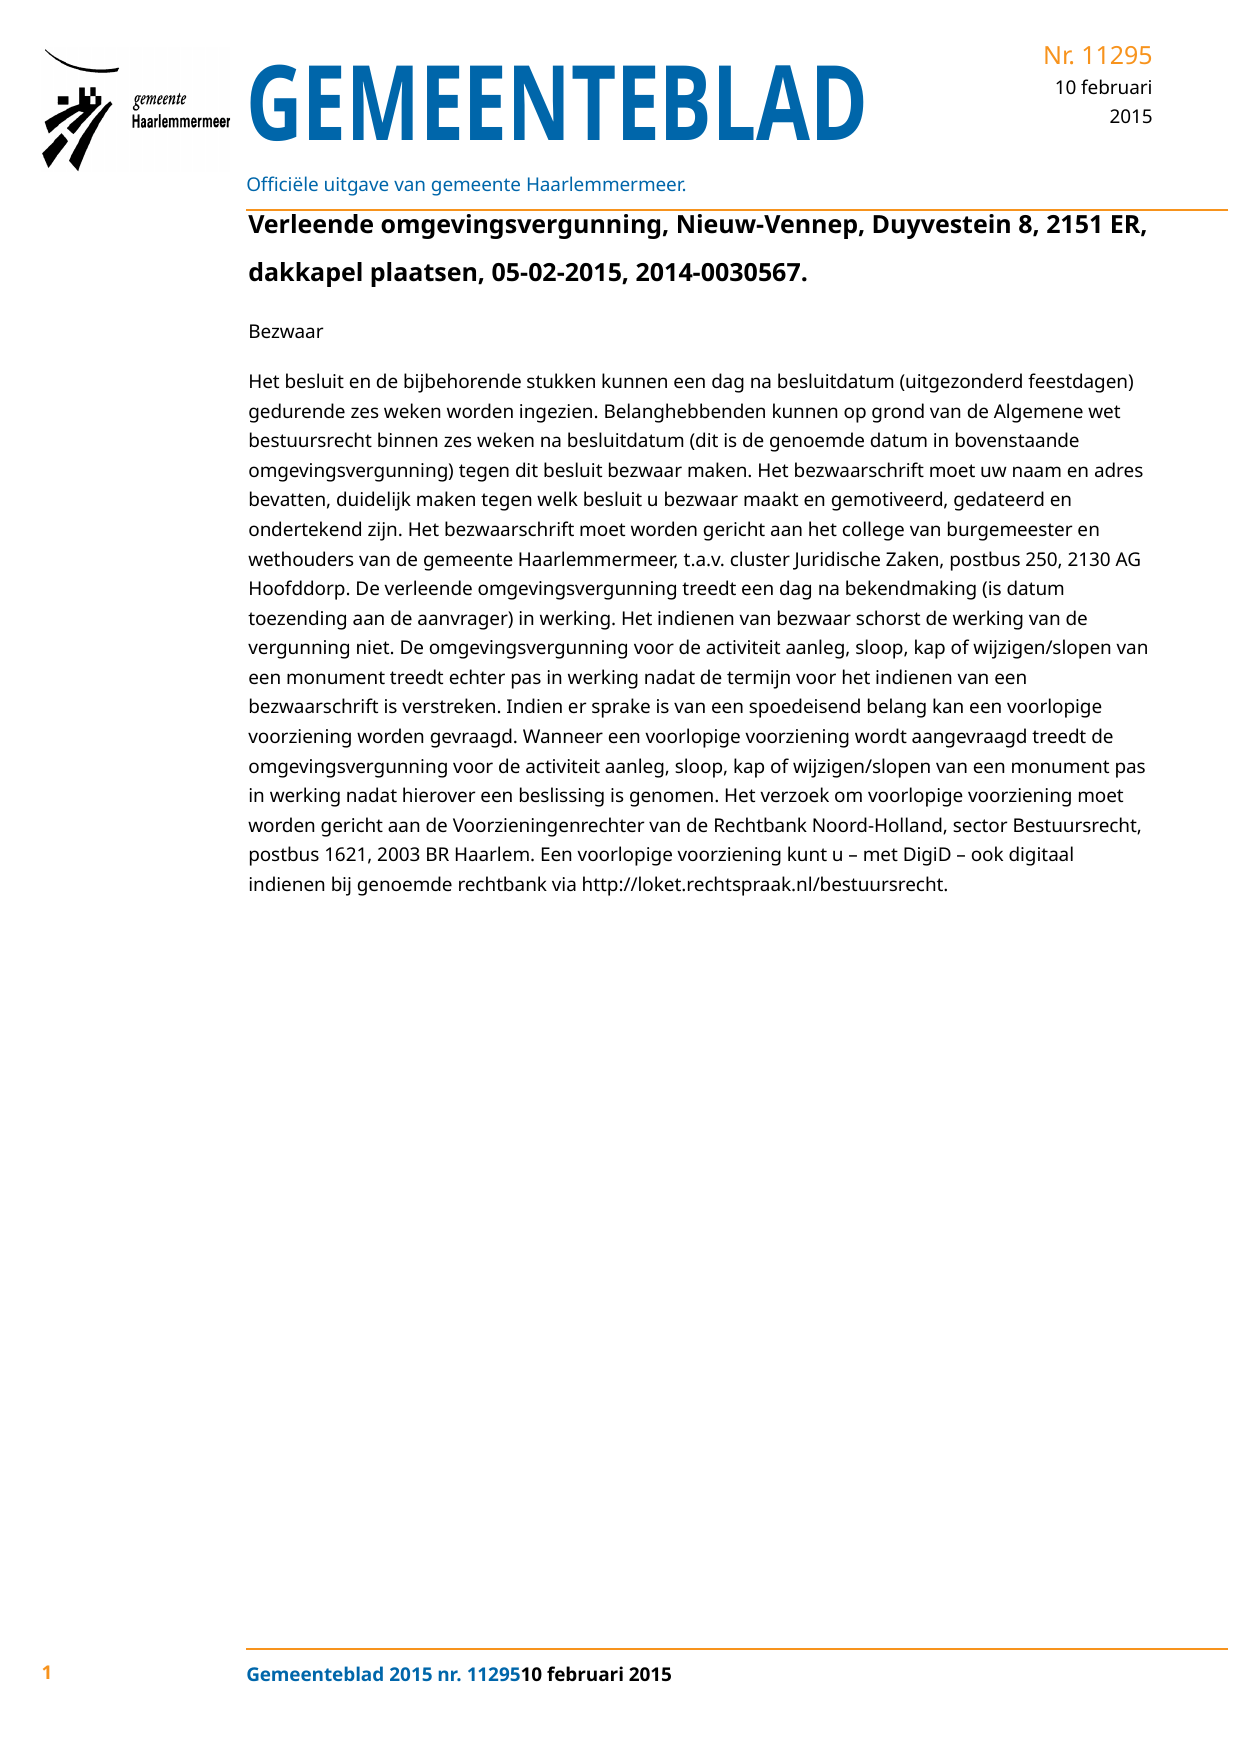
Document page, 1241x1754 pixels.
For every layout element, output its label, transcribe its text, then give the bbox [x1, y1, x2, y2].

text Verleende omgevingsvergunning, Nieuw-Vennep, Duyvestein 8, 2151 ER, dakkapel plaatsen, 05-02-2015, 2014-0030567. [248, 211, 1152, 288]
picture [41, 47, 231, 172]
text Bezwaar [248, 318, 1152, 344]
text Het besluit en de bijbehorende stukken kunnen een dag na besluitdatum (uitgezonderd feestdagen) gedurende zes weken worden ingezien. Belanghebbenden kunnen op grond van de Algemene wet bestuursrecht binnen zes weken na besluitdatum (dit is de genoemde datum in bovenstaande omgevingsvergunning) tegen dit besluit bezwaar maken. Het bezwaarschrift moet uw naam en adres bevatten, duidelijk maken tegen welk besluit u bezwaar maakt en gemotiveerd, gedateerd en ondertekend zijn. Het bezwaarschrift moet worden gericht aan het college van burgemeester en wethouders van de gemeente Haarlemmermeer, t.a.v. cluster Juridische Zaken, postbus 250, 2130 AG Hoofddorp. De verleende omgevingsvergunning treedt een dag na bekendmaking (is datum toezending aan de aanvrager) in werking. Het indienen van bezwaar schorst de werking van de vergunning niet. De omgevingsvergunning voor de activiteit aanleg, sloop, kap of wijzigen/slopen van een monument treedt echter pas in werking nadat de termijn voor het indienen van een bezwaarschrift is verstreken. Indien er sprake is van een spoedeisend belang kan een voorlopige voorziening worden gevraagd. Wanneer een voorlopige voorziening wordt aangevraagd treedt de omgevingsvergunning voor de activiteit aanleg, sloop, kap of wijzigen/slopen van een monument pas in werking nadat hierover een beslissing is genomen. Het verzoek om voorlopige voorziening moet worden gericht aan de Voorzieningenrechter van de Rechtbank Noord-Holland, sector Bestuursrecht, postbus 1621, 2003 BR Haarlem. Een voorlopige voorziening kunt u – met DigiD – ook digitaal indienen bij genoemde rechtbank via http://loket.rechtspraak.nl/bestuursrecht. [248, 368, 1152, 897]
